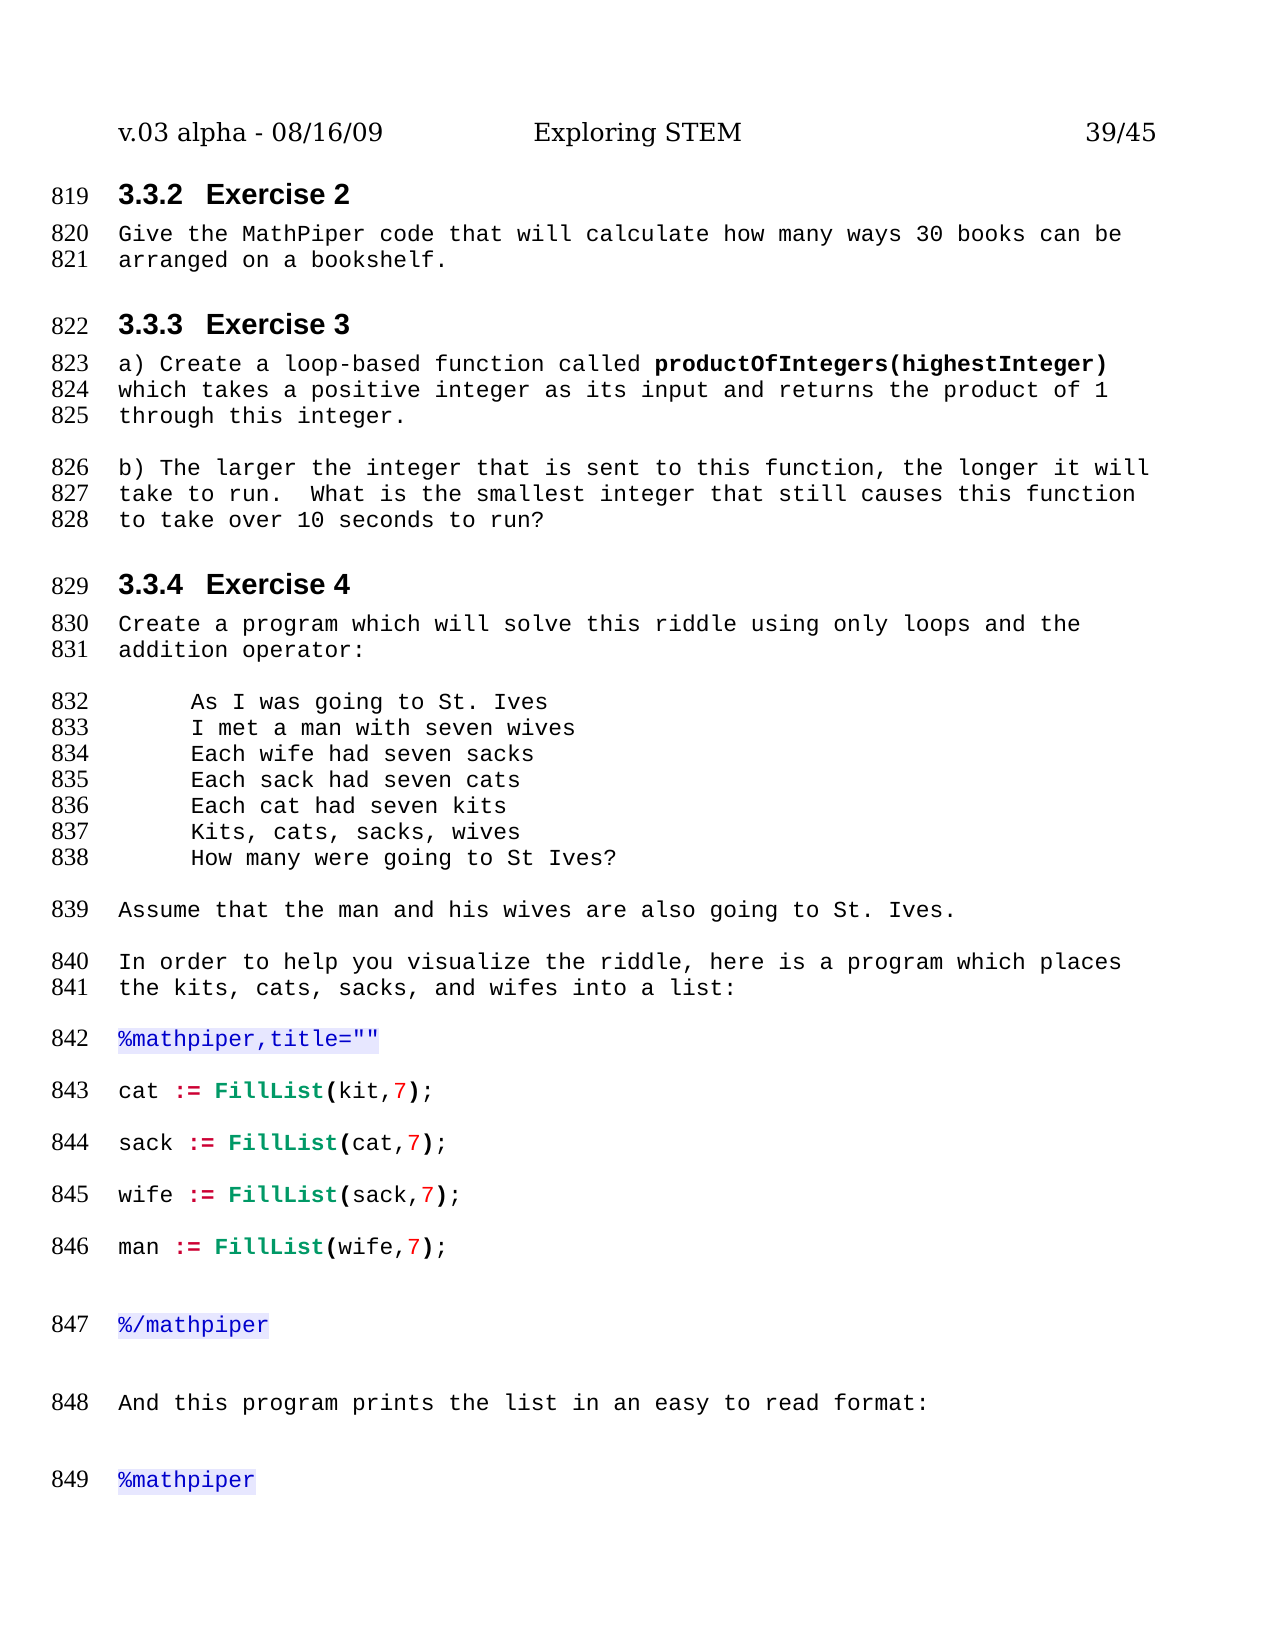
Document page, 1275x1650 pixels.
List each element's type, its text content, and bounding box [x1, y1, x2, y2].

text a) Create a loop-based function called productOfIntegers(highestInteger) which takes a positive integer as its input and returns the product of 1 through this integer. [118, 353, 1157, 431]
text As I was going to St. Ives [191, 691, 1157, 717]
text How many were going to St Ives? [191, 846, 1157, 872]
text Give the MathPiper code that will calculate how many ways 30 books can be arranged on a bookshelf. [118, 222, 1157, 274]
text And this program prints the list in an easy to read format: [118, 1391, 1157, 1417]
text Create a program which will solve this riddle using only loops and the addition operator: [118, 613, 1157, 665]
subtitle Exercise 2 [118, 177, 1157, 210]
text wife := FillList(sack,7); [118, 1183, 1157, 1209]
text Assume that the man and his wives are also going to St. Ives. [118, 898, 1157, 924]
text sack := FillList(cat,7); [118, 1132, 1157, 1157]
subtitle Exercise 4 [118, 567, 1157, 601]
text b) The larger the integer that is sent to this function, the longer it will take to run. What is the smallest integer that still causes this function to take over 10 seconds to run? [118, 456, 1157, 534]
text I met a man with seven wives [191, 717, 1157, 742]
text Kits, cats, sacks, wives [191, 820, 1157, 846]
text man := FillList(wife,7); [118, 1235, 1157, 1261]
text Each sack had seven cats [191, 768, 1157, 794]
text %/mathpiper [118, 1313, 1157, 1339]
text Each cat had seven kits [191, 794, 1157, 820]
text Each wife had seven sacks [191, 742, 1157, 768]
text In order to help you visualize the riddle, here is a program which places the kits, cats, sacks, and wifes into a list: [118, 950, 1157, 1002]
subtitle Exercise 3 [118, 307, 1157, 341]
text cat := FillList(kit,7); [118, 1080, 1157, 1106]
text %mathpiper [118, 1469, 1157, 1495]
text %mathpiper,title="" [118, 1028, 1157, 1054]
